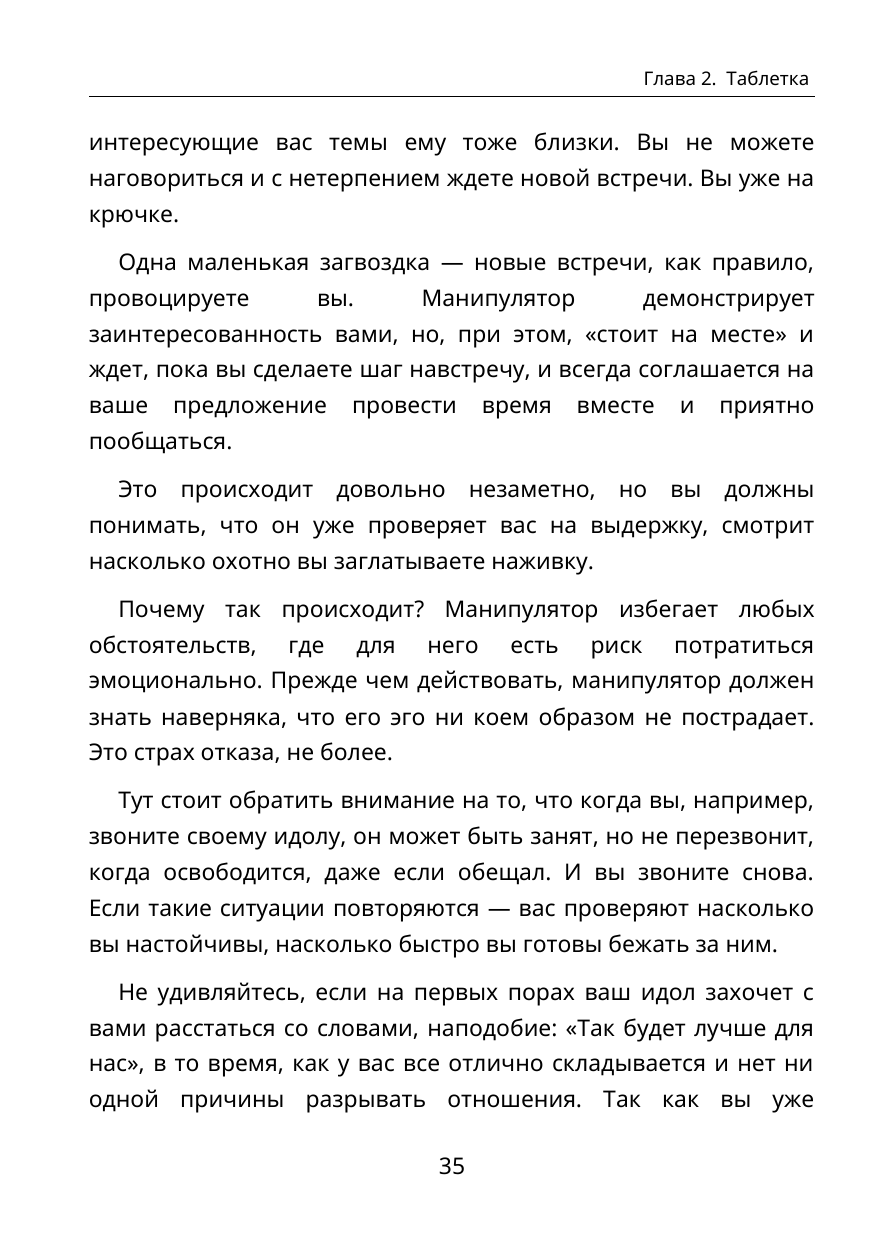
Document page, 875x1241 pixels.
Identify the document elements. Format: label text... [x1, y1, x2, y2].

text интересующие вас темы ему тоже близки. Вы не можете наговориться и с нетерпением ждете новой встречи. Вы уже на крючке. [88, 126, 815, 229]
text Тут стоит обратить внимание на то, что когда вы, например, звоните своему идолу, он может быть занят, но не перезвонит, когда освободится, даже если обещал. И вы звоните снова. Если такие ситуации повторяются — вас проверяют насколько вы настойчивы, насколько быстро вы готовы бежать за ним. [88, 784, 815, 959]
text Одна маленькая загвоздка — новые встречи, как правило, провоцируете вы. Манипулятор демонстрирует заинтересованность вами, но, при этом, «стоит на месте» и ждет, пока вы сделаете шаг навстречу, и всегда соглашается на ваше предложение провести время вместе и приятно пообщаться. [88, 246, 815, 457]
text Почему так происходит? Манипулятор избегает любых обстоятельств, где для него есть риск потратиться эмоционально. Прежде чем действовать, манипулятор должен знать наверняка, что его эго ни коем образом не пострадает. Это страх отказа, не более. [88, 593, 815, 768]
text Это происходит довольно незаметно, но вы должны понимать, что он уже проверяет вас на выдержку, смотрит насколько охотно вы заглатываете наживку. [88, 473, 815, 576]
text Не удивляйтесь, если на первых порах ваш идол захочет с вами расстаться со словами, наподобие: «Так будет лучше для нас», в то время, как у вас все отлично складывается и нет ни одной причины разрывать отношения. Так как вы уже [88, 976, 815, 1114]
